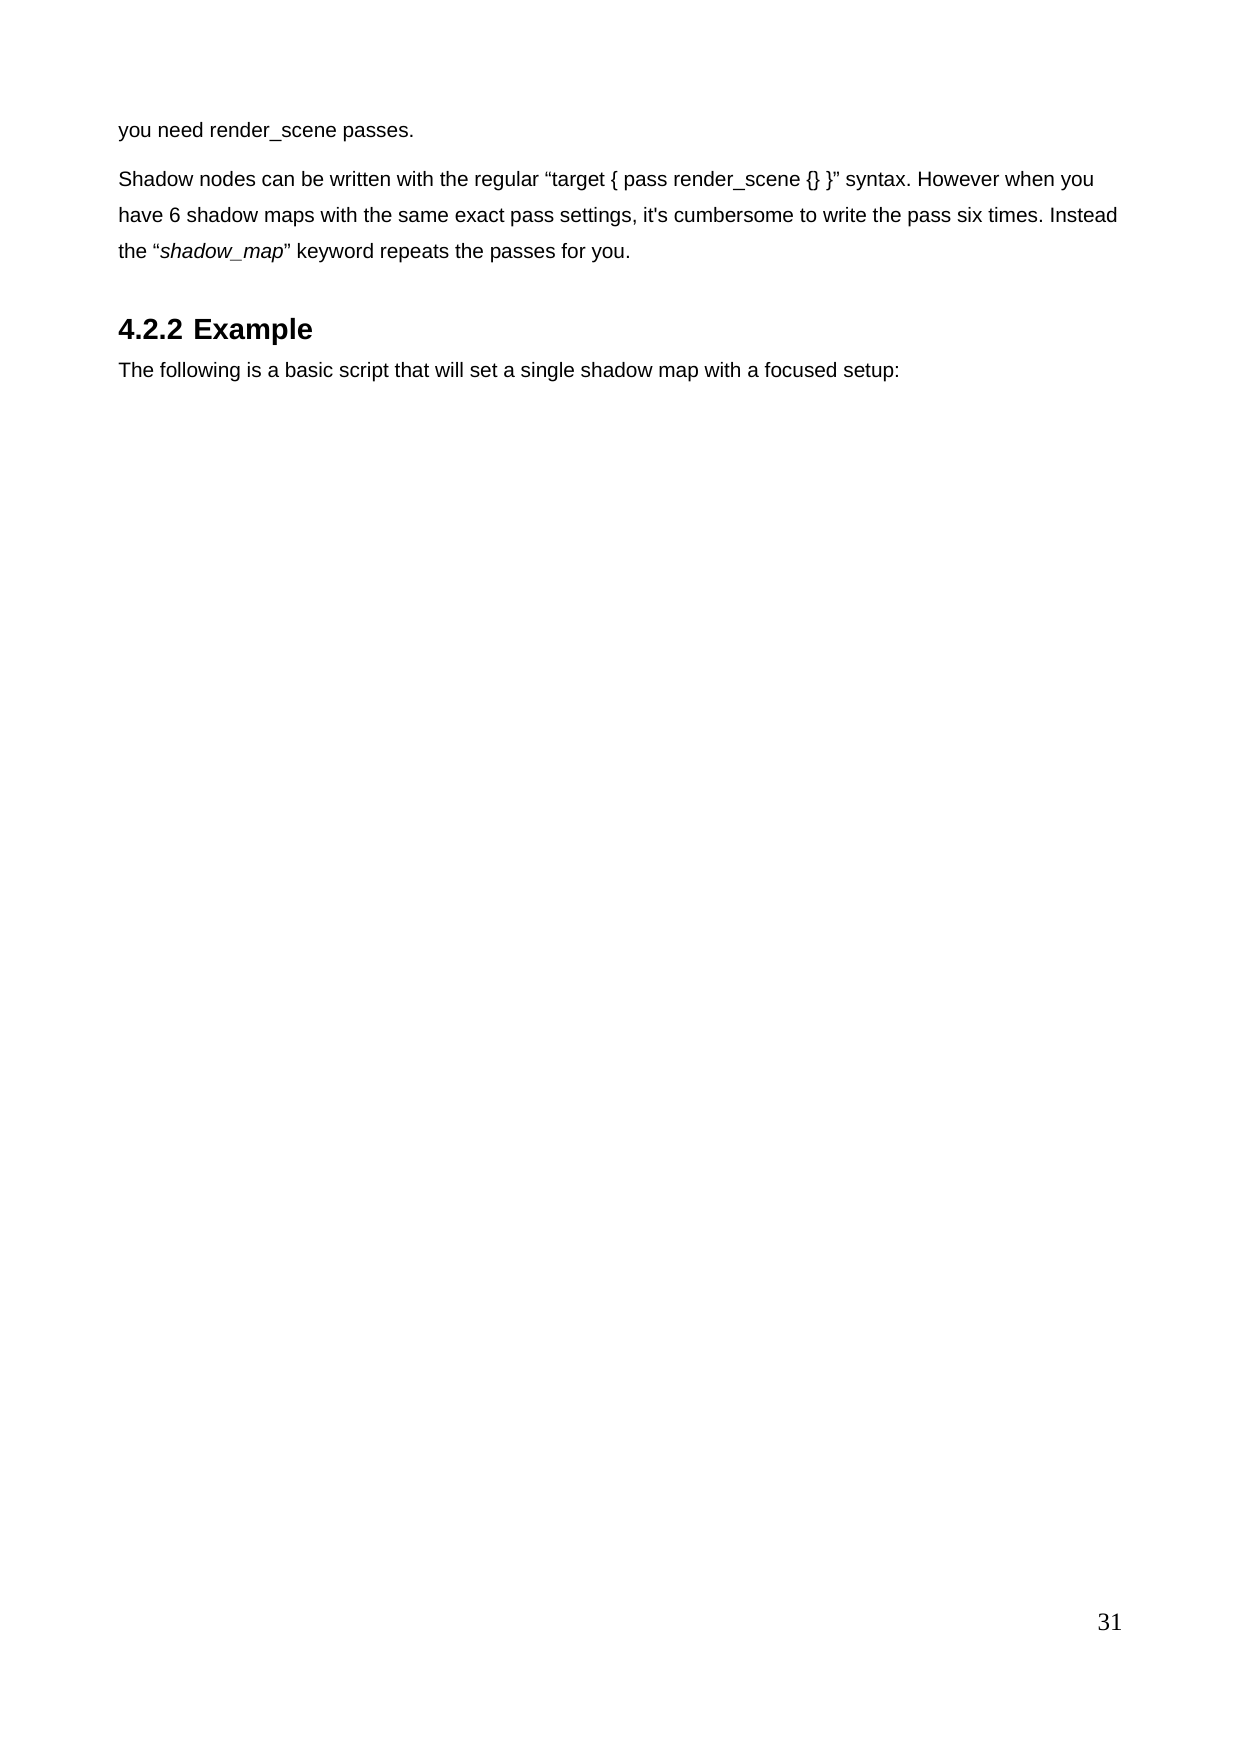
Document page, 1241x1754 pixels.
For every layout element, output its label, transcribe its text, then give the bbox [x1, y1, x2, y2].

text The following is a basic script that will set a single shadow map with a focused setup: [118, 358, 1122, 382]
text you need render_scene passes. [118, 118, 1122, 142]
text Shadow nodes can be written with the regular “target { pass render_scene {} }” syntax. However when you have 6 shadow maps with the same exact pass settings, it's cumbersome to write the pass six times. Instead the “shadow_map” keyword repeats the passes for you. [118, 167, 1122, 262]
subtitle Example [118, 312, 1122, 345]
